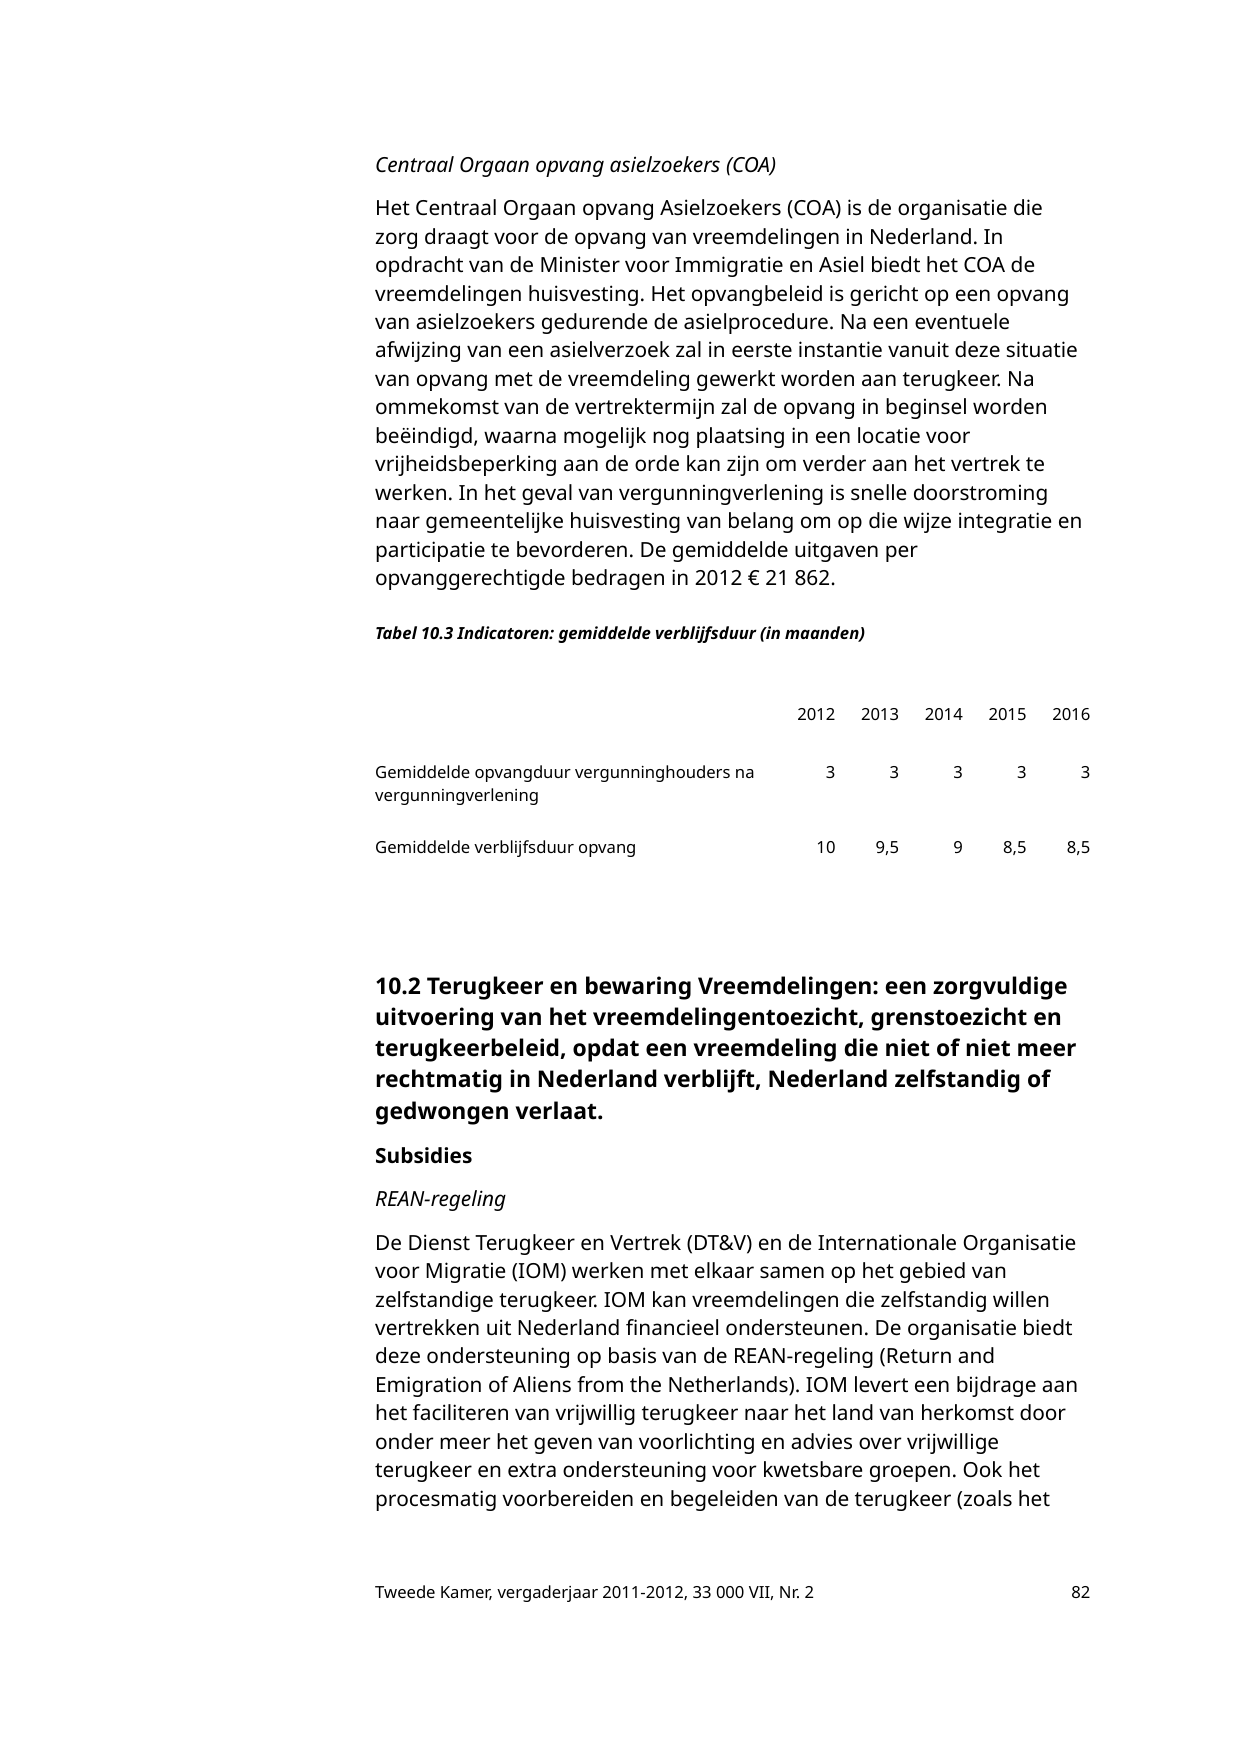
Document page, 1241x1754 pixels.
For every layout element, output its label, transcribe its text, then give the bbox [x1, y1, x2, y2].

table_cell 3 [1026, 761, 1090, 836]
table_cell 10 [771, 836, 835, 889]
table_cell 3 [899, 761, 963, 836]
text Tabel 10.3 Indicatoren: gemiddelde verblijfsduur (in maanden) [375, 622, 1090, 644]
table_cell 3 [771, 761, 835, 836]
table_header 2013 [835, 702, 899, 761]
table_cell Gemiddelde verblijfsduur opvang [375, 836, 771, 889]
table_cell 3 [963, 761, 1026, 836]
table_cell 9 [899, 836, 963, 889]
table_header 2012 [771, 702, 835, 761]
table_header 2015 [963, 702, 1026, 761]
table_header [375, 702, 771, 761]
text REAN-regeling [375, 1184, 1090, 1213]
table_cell 8,5 [1026, 836, 1090, 889]
table_cell 3 [835, 761, 899, 836]
text De Dienst Terugkeer en Vertrek (DT&V) en de Internationale Organisatie voor Migratie (IOM) werken met elkaar samen op het gebied van zelfstandige terugkeer. IOM kan vreemdelingen die zelfstandig willen vertrekken uit Nederland financieel ondersteunen. De organisatie biedt deze ondersteuning op basis van de REAN-regeling (Return and Emigration of Aliens from the Netherlands). IOM levert een bijdrage aan het faciliteren van vrijwillig terugkeer naar het land van herkomst door onder meer het geven van voorlichting en advies over vrijwillige terugkeer en extra ondersteuning voor kwetsbare groepen. Ook het procesmatig voorbereiden en begeleiden van de terugkeer (zoals het [375, 1228, 1090, 1512]
table_header 2016 [1026, 702, 1090, 761]
text Centraal Orgaan opvang asielzoekers (COA) [375, 150, 1090, 178]
table_cell 9,5 [835, 836, 899, 889]
table_cell 8,5 [963, 836, 1026, 889]
text Het Centraal Orgaan opvang Asielzoekers (COA) is de organisatie die zorg draagt voor de opvang van vreemdelingen in Nederland. In opdracht van de Minister voor Immigratie en Asiel biedt het COA de vreemdelingen huisvesting. Het opvangbeleid is gericht op een opvang van asielzoekers gedurende de asielprocedure. Na een eventuele afwijzing van een asielverzoek zal in eerste instantie vanuit deze situatie van opvang met de vreemdeling gewerkt worden aan terugkeer. Na ommekomst van de vertrektermijn zal de opvang in beginsel worden beëindigd, waarna mogelijk nog plaatsing in een locatie voor vrijheidsbeperking aan de orde kan zijn om verder aan het vertrek te werken. In het geval van vergunningverlening is snelle doorstroming naar gemeentelijke huisvesting van belang om op die wijze integratie en participatie te bevorderen. De gemiddelde uitgaven per opvanggerechtigde bedragen in 2012 € 21 862. [375, 193, 1090, 592]
table_cell Gemiddelde opvangduur vergunninghouders na vergunningverlening [375, 761, 771, 836]
subtitle 10.2 Terugkeer en bewaring Vreemdelingen: een zorgvuldige uitvoering van het vreemdelingentoezicht, grenstoezicht en terugkeerbeleid, opdat een vreemdeling die niet of niet meer rechtmatig in Nederland verblijft, Nederland zelfstandig of gedwongen verlaat. [375, 970, 1090, 1126]
table_header 2014 [899, 702, 963, 761]
text Subsidies [375, 1141, 1090, 1169]
